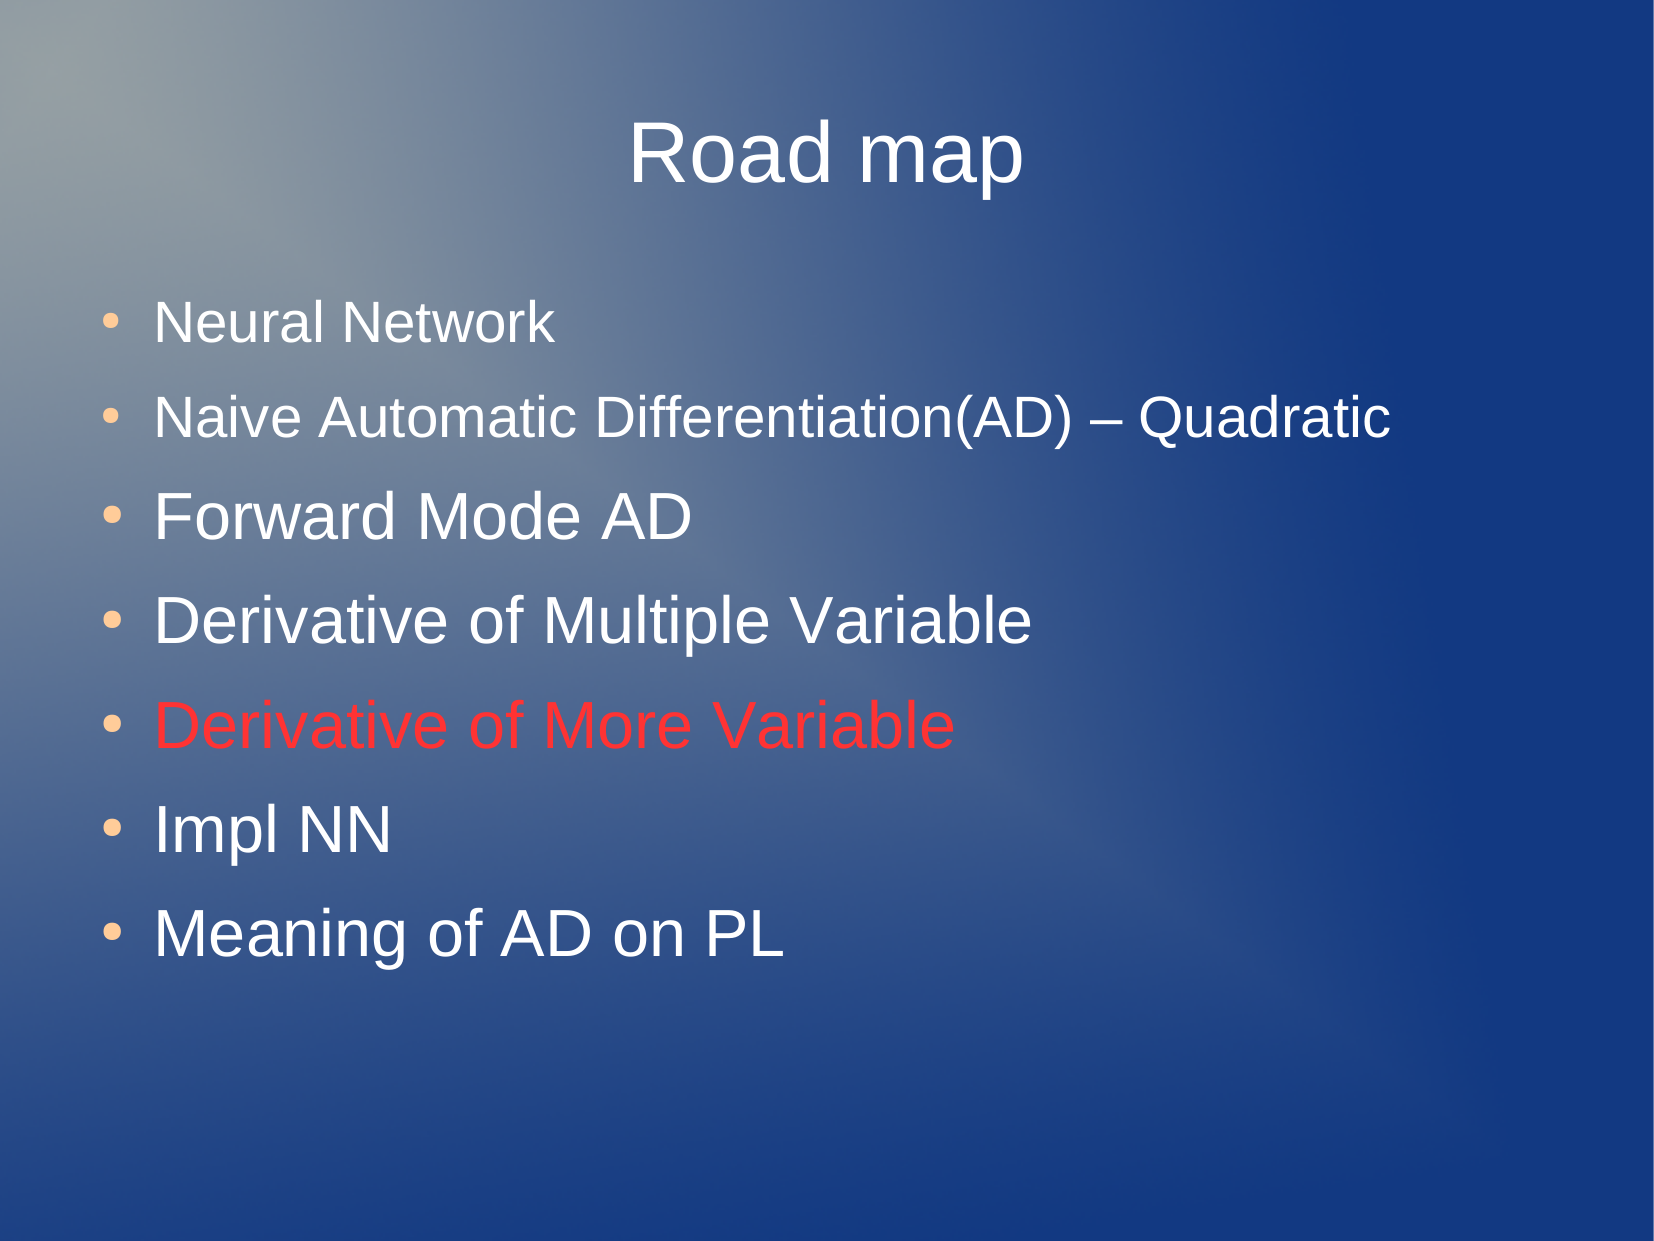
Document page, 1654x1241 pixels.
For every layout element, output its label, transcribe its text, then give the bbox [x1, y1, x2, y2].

title Road map [82, 49, 1571, 257]
list Neural Network Naive Automatic Differentiation(AD) – Quadratic Forward Mode AD Derivative of Multiple Variable Derivative of More Variable Impl NN Meaning of AD on PL [82, 290, 1571, 1109]
picture [0, 0, 1654, 1241]
